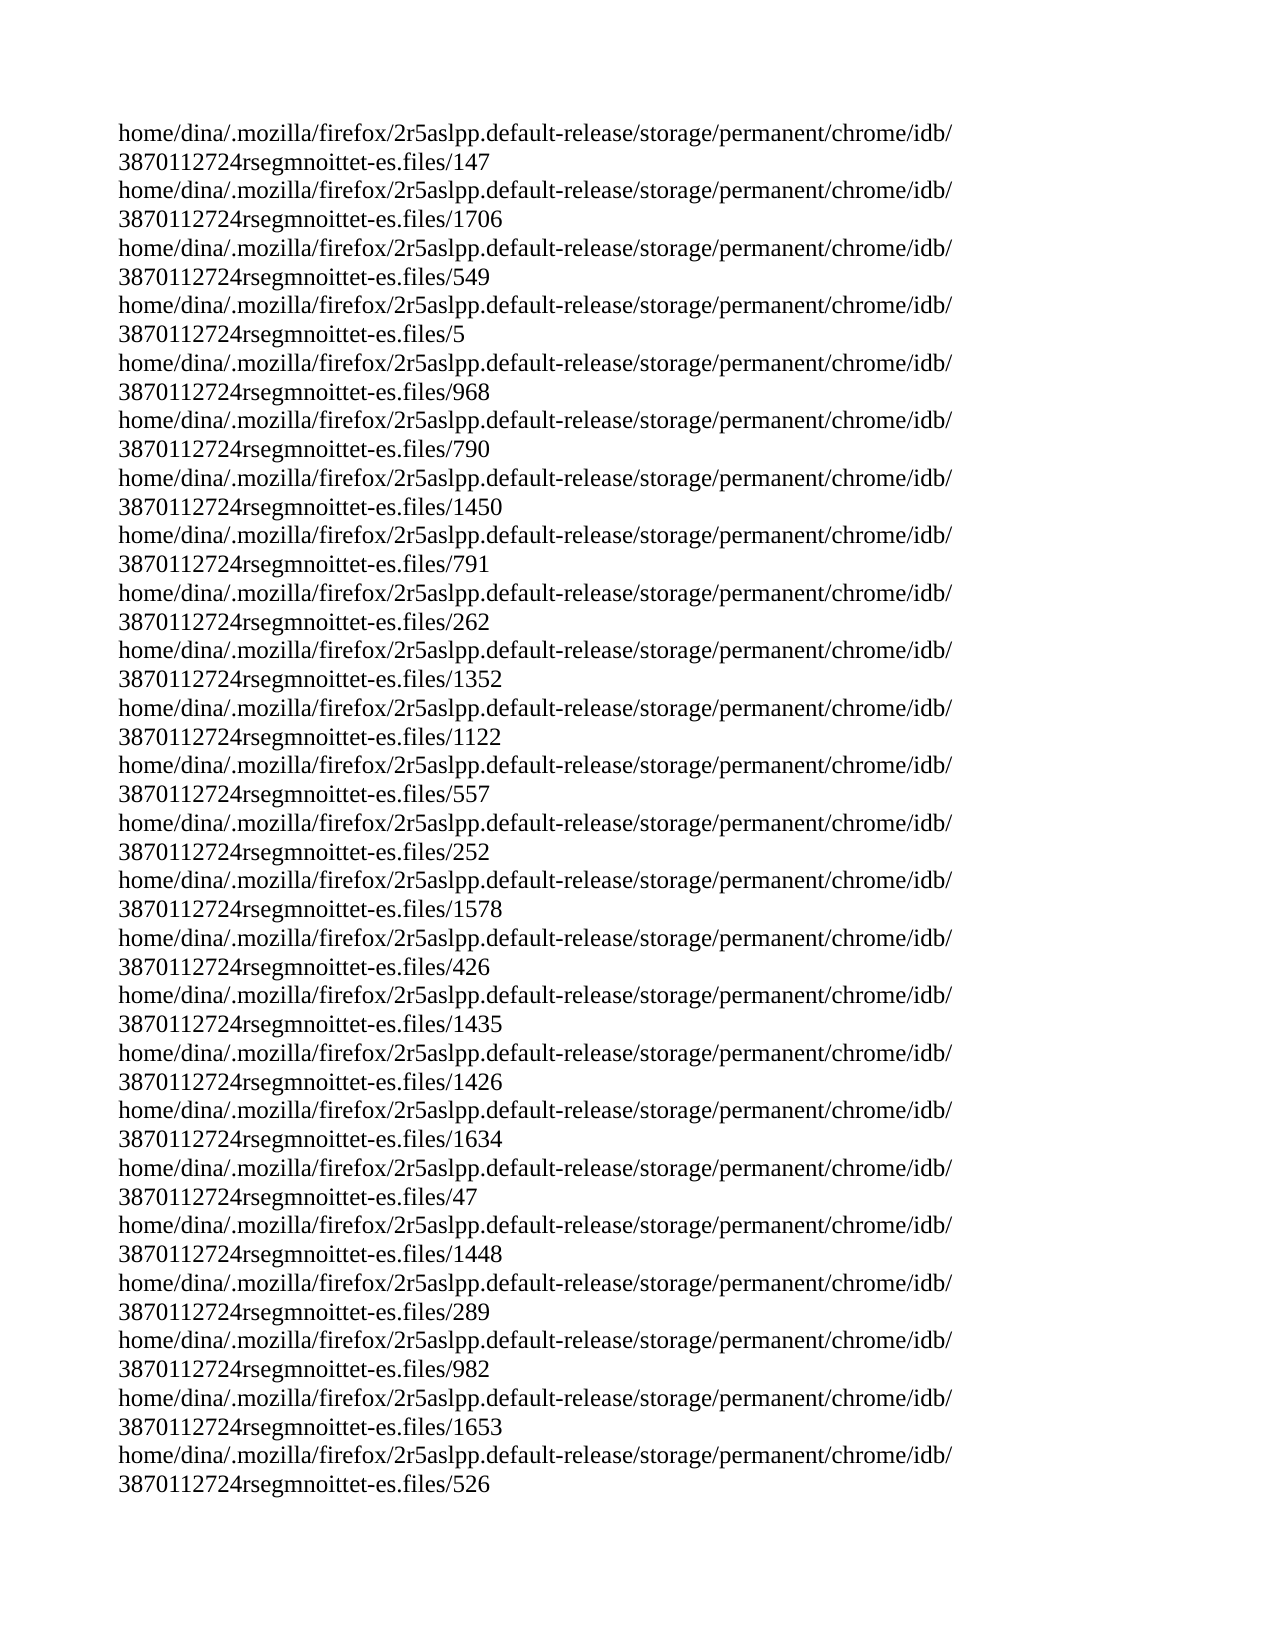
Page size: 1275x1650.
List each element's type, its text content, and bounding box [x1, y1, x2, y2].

text home/dina/.mozilla/firefox/2r5aslpp.default-release/storage/permanent/chrome/idb/3870112724rsegmnoittet-es.files/5 [118, 291, 1157, 348]
text home/dina/.mozilla/firefox/2r5aslpp.default-release/storage/permanent/chrome/idb/3870112724rsegmnoittet-es.files/1578 [118, 866, 1157, 923]
text home/dina/.mozilla/firefox/2r5aslpp.default-release/storage/permanent/chrome/idb/3870112724rsegmnoittet-es.files/1435 [118, 981, 1157, 1038]
text home/dina/.mozilla/firefox/2r5aslpp.default-release/storage/permanent/chrome/idb/3870112724rsegmnoittet-es.files/426 [118, 923, 1157, 981]
text home/dina/.mozilla/firefox/2r5aslpp.default-release/storage/permanent/chrome/idb/3870112724rsegmnoittet-es.files/790 [118, 406, 1157, 463]
text home/dina/.mozilla/firefox/2r5aslpp.default-release/storage/permanent/chrome/idb/3870112724rsegmnoittet-es.files/1706 [118, 176, 1157, 233]
text home/dina/.mozilla/firefox/2r5aslpp.default-release/storage/permanent/chrome/idb/3870112724rsegmnoittet-es.files/1122 [118, 693, 1157, 751]
text home/dina/.mozilla/firefox/2r5aslpp.default-release/storage/permanent/chrome/idb/3870112724rsegmnoittet-es.files/252 [118, 808, 1157, 866]
text home/dina/.mozilla/firefox/2r5aslpp.default-release/storage/permanent/chrome/idb/3870112724rsegmnoittet-es.files/1634 [118, 1096, 1157, 1153]
text home/dina/.mozilla/firefox/2r5aslpp.default-release/storage/permanent/chrome/idb/3870112724rsegmnoittet-es.files/791 [118, 521, 1157, 578]
text home/dina/.mozilla/firefox/2r5aslpp.default-release/storage/permanent/chrome/idb/3870112724rsegmnoittet-es.files/968 [118, 348, 1157, 406]
text home/dina/.mozilla/firefox/2r5aslpp.default-release/storage/permanent/chrome/idb/3870112724rsegmnoittet-es.files/1653 [118, 1383, 1157, 1441]
text home/dina/.mozilla/firefox/2r5aslpp.default-release/storage/permanent/chrome/idb/3870112724rsegmnoittet-es.files/982 [118, 1326, 1157, 1383]
text home/dina/.mozilla/firefox/2r5aslpp.default-release/storage/permanent/chrome/idb/3870112724rsegmnoittet-es.files/47 [118, 1153, 1157, 1211]
text home/dina/.mozilla/firefox/2r5aslpp.default-release/storage/permanent/chrome/idb/3870112724rsegmnoittet-es.files/549 [118, 233, 1157, 291]
text home/dina/.mozilla/firefox/2r5aslpp.default-release/storage/permanent/chrome/idb/3870112724rsegmnoittet-es.files/1448 [118, 1211, 1157, 1268]
text home/dina/.mozilla/firefox/2r5aslpp.default-release/storage/permanent/chrome/idb/3870112724rsegmnoittet-es.files/289 [118, 1268, 1157, 1326]
text home/dina/.mozilla/firefox/2r5aslpp.default-release/storage/permanent/chrome/idb/3870112724rsegmnoittet-es.files/1450 [118, 463, 1157, 521]
text home/dina/.mozilla/firefox/2r5aslpp.default-release/storage/permanent/chrome/idb/3870112724rsegmnoittet-es.files/1426 [118, 1038, 1157, 1096]
text home/dina/.mozilla/firefox/2r5aslpp.default-release/storage/permanent/chrome/idb/3870112724rsegmnoittet-es.files/147 [118, 118, 1157, 176]
text home/dina/.mozilla/firefox/2r5aslpp.default-release/storage/permanent/chrome/idb/3870112724rsegmnoittet-es.files/526 [118, 1441, 1157, 1498]
text home/dina/.mozilla/firefox/2r5aslpp.default-release/storage/permanent/chrome/idb/3870112724rsegmnoittet-es.files/557 [118, 751, 1157, 808]
text home/dina/.mozilla/firefox/2r5aslpp.default-release/storage/permanent/chrome/idb/3870112724rsegmnoittet-es.files/262 [118, 578, 1157, 636]
text home/dina/.mozilla/firefox/2r5aslpp.default-release/storage/permanent/chrome/idb/3870112724rsegmnoittet-es.files/1352 [118, 636, 1157, 693]
